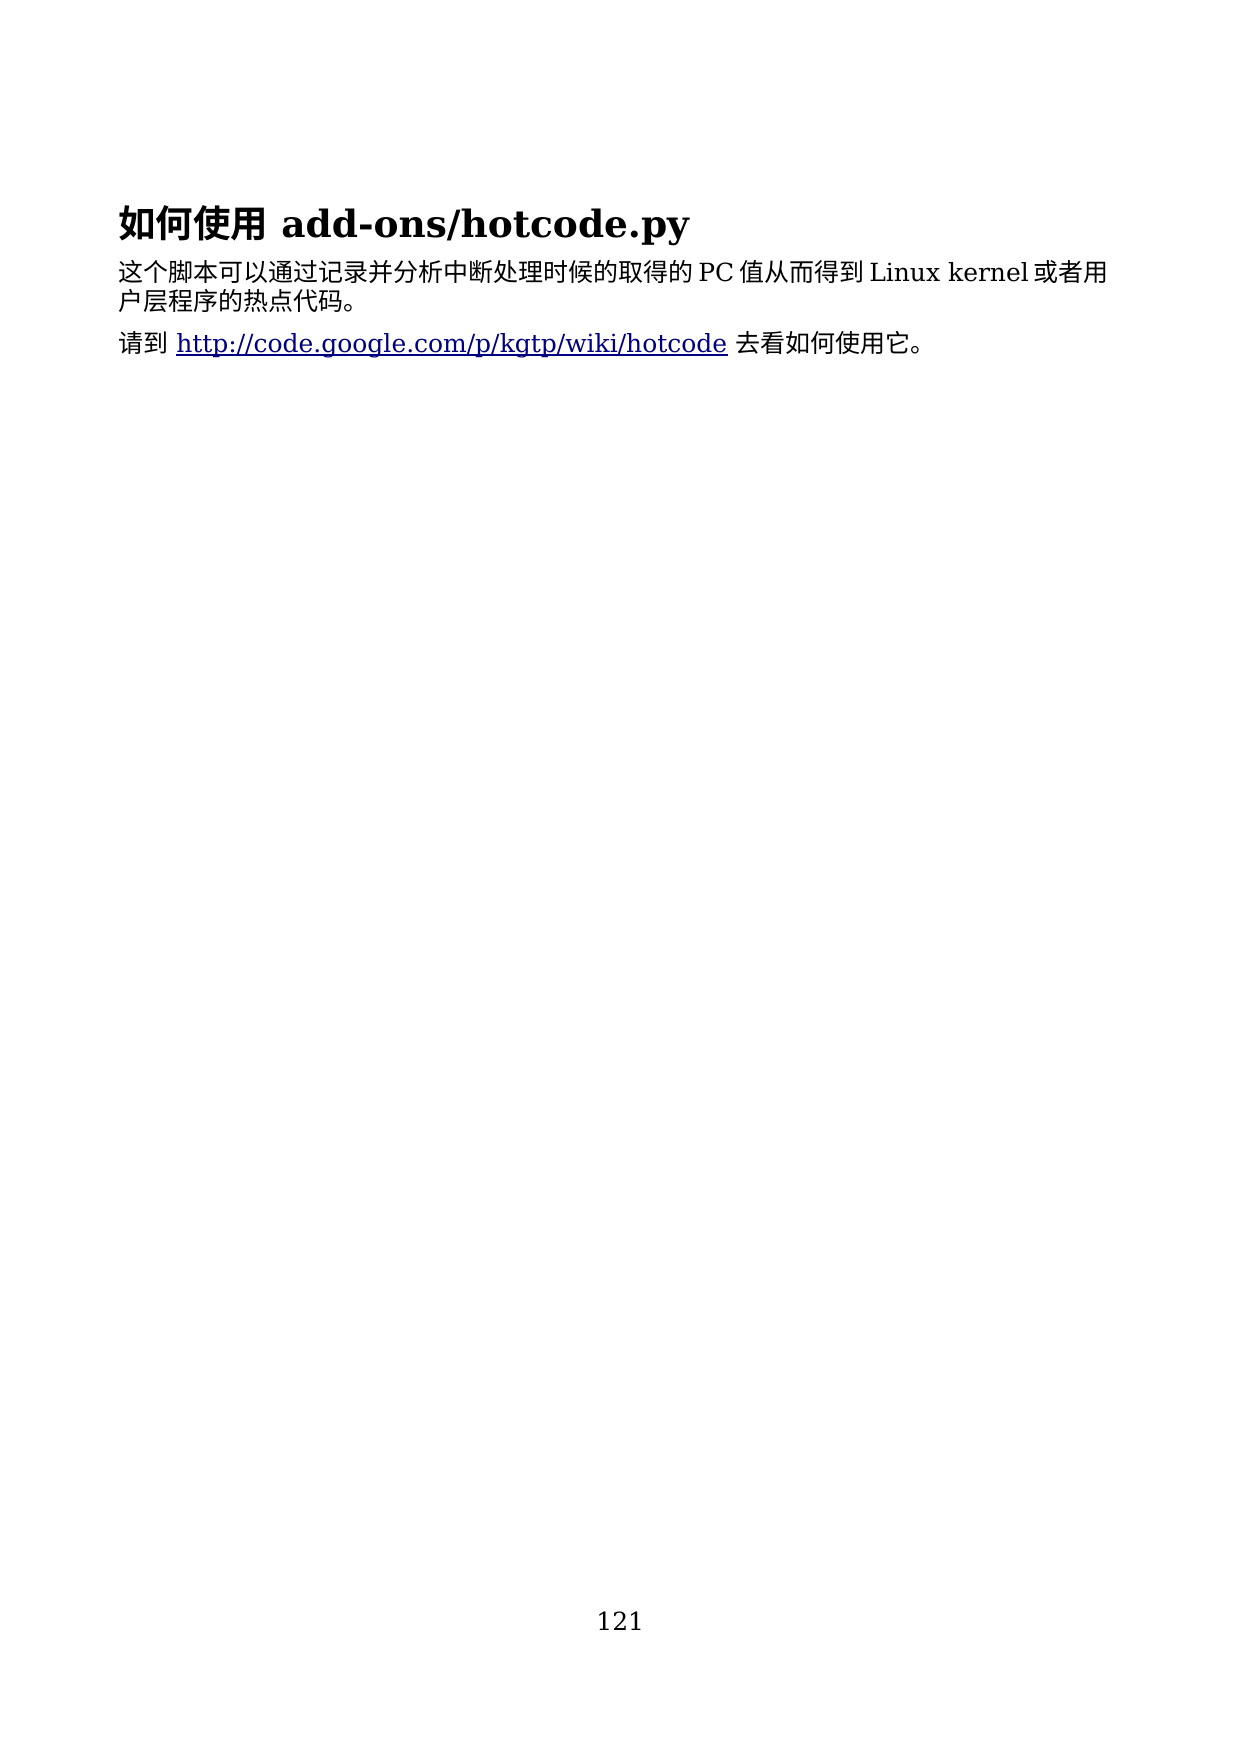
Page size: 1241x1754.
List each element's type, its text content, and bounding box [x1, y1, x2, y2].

text 这个脚本可以通过记录并分析中断处理时候的取得的PC值从而得到Linux kernel或者用户层程序的热点代码。 [118, 258, 1122, 317]
text 请到 http://code.google.com/p/kgtp/wiki/hotcode 去看如何使用它。 [118, 329, 1122, 358]
subtitle 如何使用 add-ons/hotcode.py [118, 202, 1122, 246]
